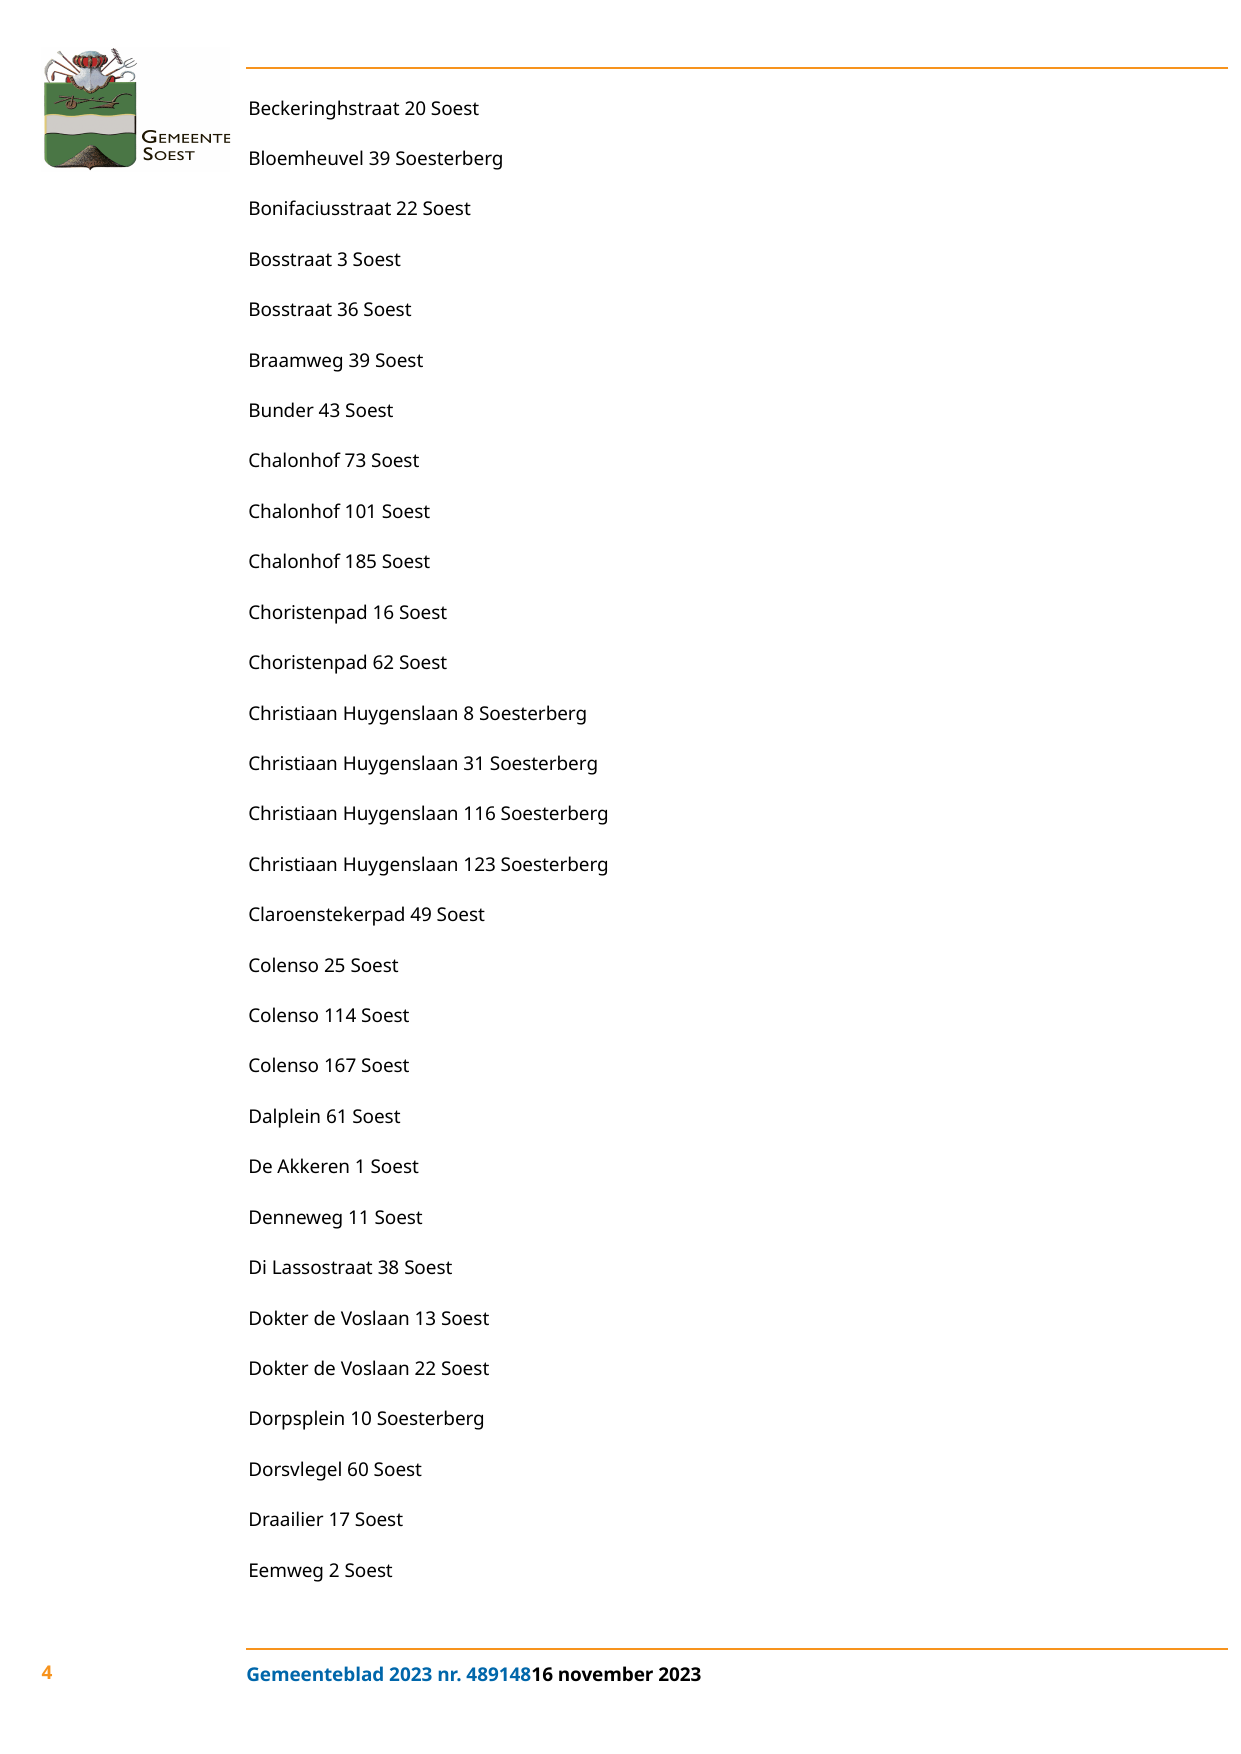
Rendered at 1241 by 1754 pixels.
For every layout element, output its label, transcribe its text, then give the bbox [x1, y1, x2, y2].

text Christiaan Huygenslaan 31 Soesterberg [248, 750, 1152, 776]
text Christiaan Huygenslaan 8 Soesterberg [248, 700, 1152, 726]
text Beckeringhstraat 20 Soest [248, 95, 1152, 121]
text Di Lassostraat 38 Soest [248, 1254, 1152, 1280]
text Colenso 25 Soest [248, 952, 1152, 978]
text Dokter de Voslaan 13 Soest [248, 1305, 1152, 1331]
text Dalplein 61 Soest [248, 1103, 1152, 1129]
text Eemweg 2 Soest [248, 1557, 1152, 1583]
text Christiaan Huygenslaan 123 Soesterberg [248, 851, 1152, 877]
text Dokter de Voslaan 22 Soest [248, 1355, 1152, 1381]
picture [41, 47, 231, 172]
text Chalonhof 73 Soest [248, 448, 1152, 473]
text Dorpsplein 10 Soesterberg [248, 1406, 1152, 1431]
text Braamweg 39 Soest [248, 347, 1152, 373]
text Denneweg 11 Soest [248, 1204, 1152, 1230]
text Bosstraat 36 Soest [248, 296, 1152, 322]
text Claroenstekerpad 49 Soest [248, 901, 1152, 927]
text De Akkeren 1 Soest [248, 1153, 1152, 1179]
text Bloemheuvel 39 Soesterberg [248, 145, 1152, 171]
text Choristenpad 16 Soest [248, 599, 1152, 625]
text Bonifaciusstraat 22 Soest [248, 196, 1152, 221]
text Dorsvlegel 60 Soest [248, 1456, 1152, 1482]
text Chalonhof 185 Soest [248, 548, 1152, 574]
text Christiaan Huygenslaan 116 Soesterberg [248, 801, 1152, 826]
text Draailier 17 Soest [248, 1506, 1152, 1532]
text Bosstraat 3 Soest [248, 246, 1152, 272]
text Choristenpad 62 Soest [248, 649, 1152, 675]
text Chalonhof 101 Soest [248, 498, 1152, 524]
text Colenso 167 Soest [248, 1053, 1152, 1078]
text Colenso 114 Soest [248, 1002, 1152, 1028]
text Bunder 43 Soest [248, 397, 1152, 423]
